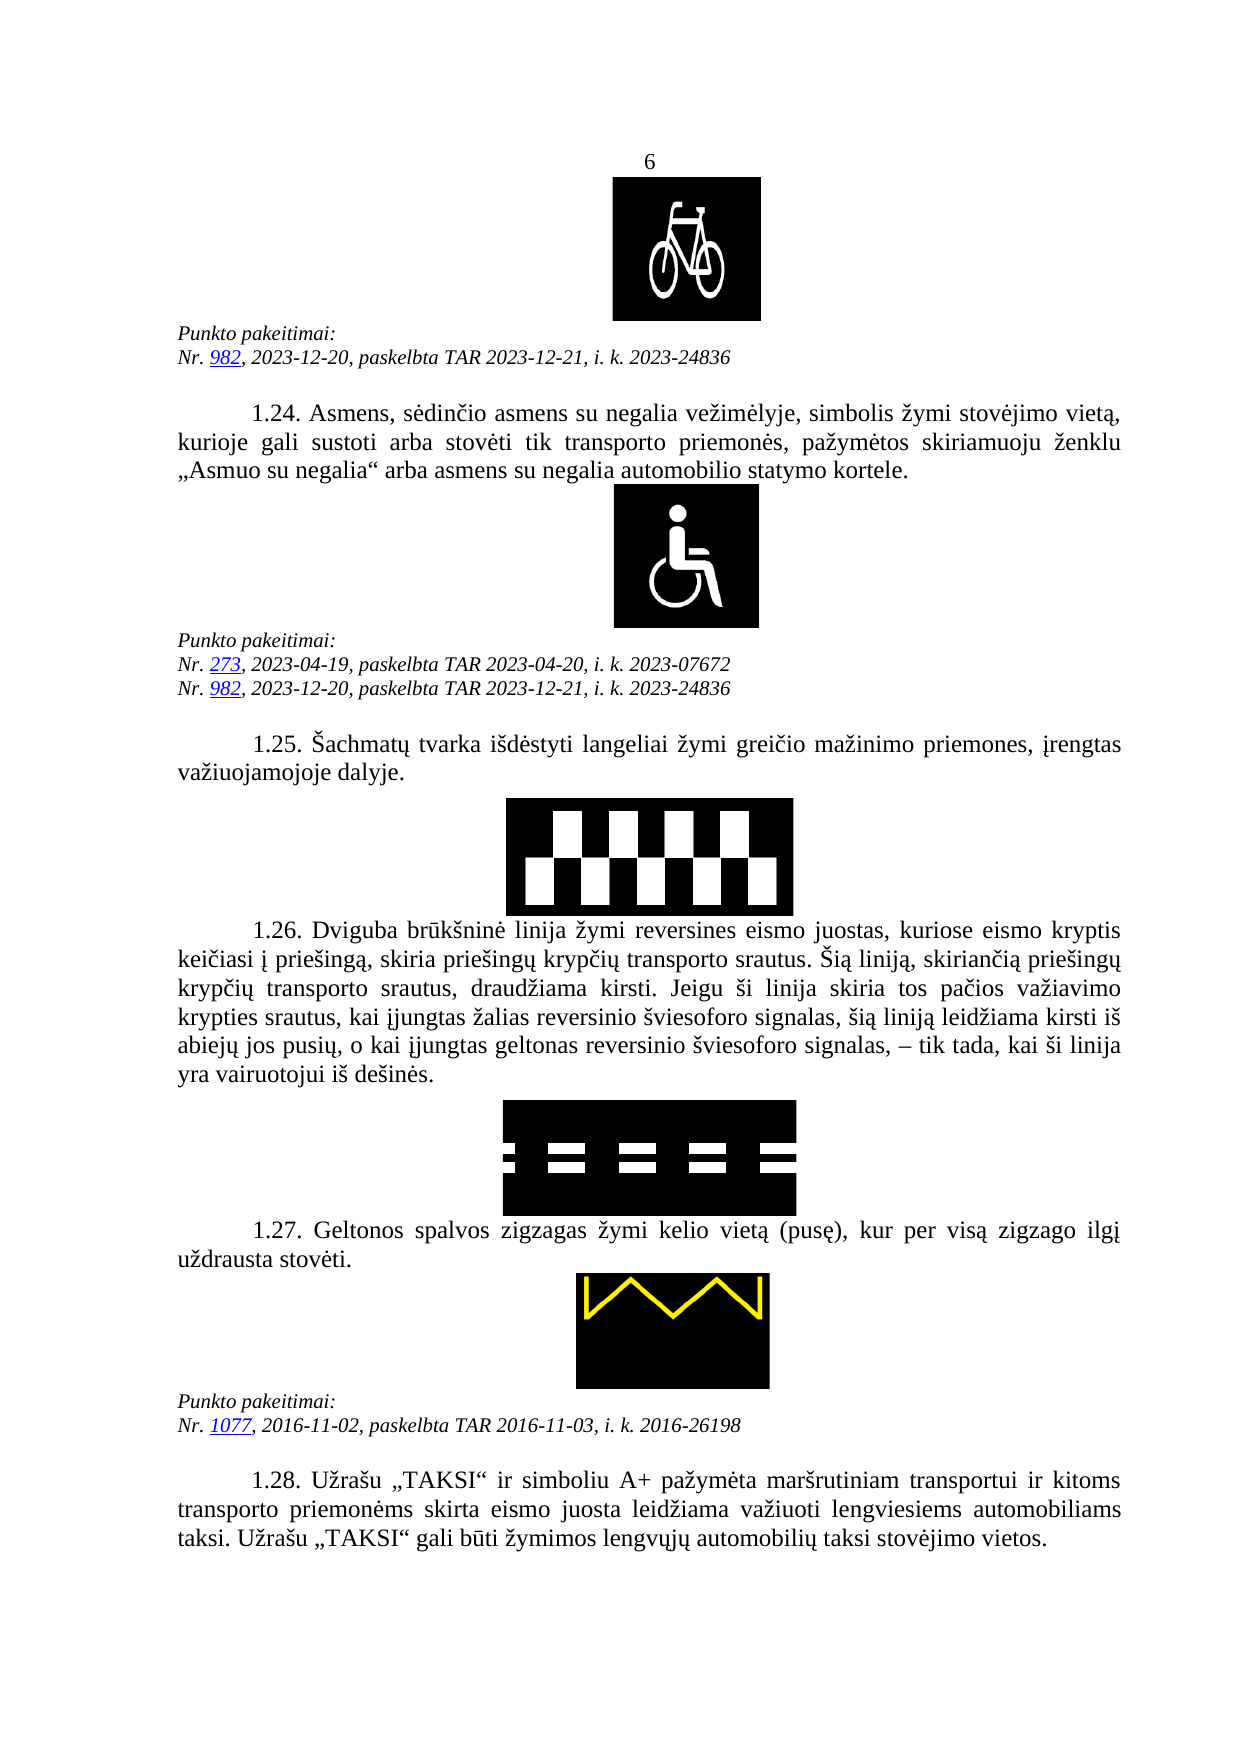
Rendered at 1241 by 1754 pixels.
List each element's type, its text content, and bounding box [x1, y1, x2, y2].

text 1.28. Užrašu „TAKSI“ ir simboliu A+ pažymėta maršrutiniam transportui ir kitoms transporto priemonėms skirta eismo juosta leidžiama važiuoti lengviesiems automobiliams taksi. Užrašu „TAKSI“ gali būti žymimos lengvųjų automobilių taksi stovėjimo vietos. [177, 1466, 1122, 1552]
text Punkto pakeitimai: [177, 321, 1122, 345]
text Nr. 1077, 2016-11-02, paskelbta TAR 2016-11-03, i. k. 2016-26198 [177, 1413, 1122, 1437]
text 1.27. Geltonos spalvos zigzagas žymi kelio vietą (pusę), kur per visą zigzago ilgį uždrausta stovėti. [177, 1216, 1122, 1273]
text Nr. 982, 2023-12-20, paskelbta TAR 2023-12-21, i. k. 2023-24836 [177, 345, 1122, 369]
text Nr. 982, 2023-12-20, paskelbta TAR 2023-12-21, i. k. 2023-24836 [177, 676, 1122, 700]
text Punkto pakeitimai: [177, 628, 1122, 652]
text 1.26. Dviguba brūkšninė linija žymi reversines eismo juostas, kuriose eismo kryptis keičiasi į priešingą, skiria priešingų krypčių transporto srautus. Šią liniją, skiriančią priešingų krypčių transporto srautus, draudžiama kirsti. Jeigu ši linija skiria tos pačios važiavimo krypties srautus, kai įjungtas žalias reversinio šviesoforo signalas, šią liniją leidžiama kirsti iš abiejų jos pusių, o kai įjungtas geltonas reversinio šviesoforo signalas, – tik tada, kai ši linija yra vairuotojui iš dešinės. [177, 915, 1122, 1088]
text 1.25. Šachmatų tvarka išdėstyti langeliai žymi greičio mažinimo priemones, įrengtas važiuojamojoje dalyje. [177, 729, 1122, 786]
text 1.24. Asmens, sėdinčio asmens su negalia vežimėlyje, simbolis žymi stovėjimo vietą, kurioje gali sustoti arba stovėti tik transporto priemonės, pažymėtos skiriamuoju ženklu „Asmuo su negalia“ arba asmens su negalia automobilio statymo kortele. [177, 398, 1122, 484]
text Punkto pakeitimai: [177, 1389, 1122, 1413]
text Nr. 273, 2023-04-19, paskelbta TAR 2023-04-20, i. k. 2023-07672 [177, 652, 1122, 676]
